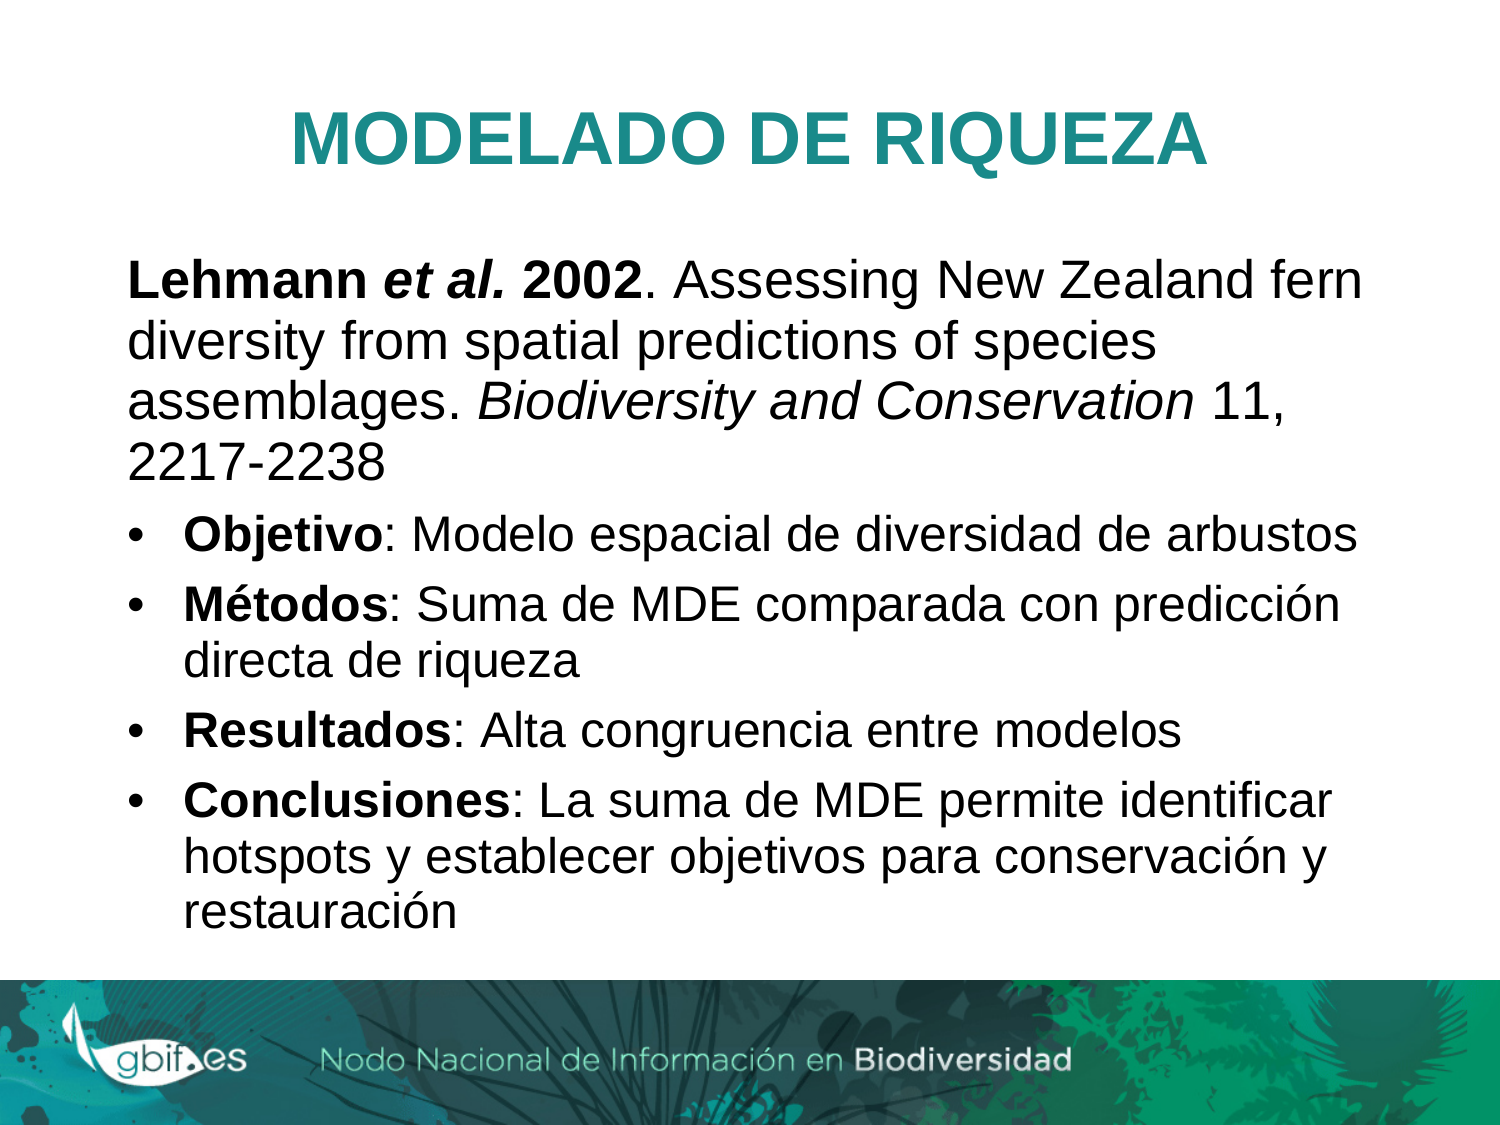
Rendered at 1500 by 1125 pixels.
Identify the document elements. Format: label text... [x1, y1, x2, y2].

list Lehmann et al. 2002. Assessing New Zealand fern diversity from spatial predictions of species assemblages. Biodiversity and Conservation 11, 2217-2238 Objetivo: Modelo espacial de diversidad de arbustos Métodos: Suma de MDE comparada con predicción directa de riqueza Resultados: Alta congruencia entre modelos Conclusiones: La suma de MDE permite identiﬁcar hotspots y establecer objetivos para conservación y restauración [112, 241, 1388, 955]
picture [0, 980, 1500, 1125]
title MODELADO DE RIQUEZA [28, 68, 1473, 209]
